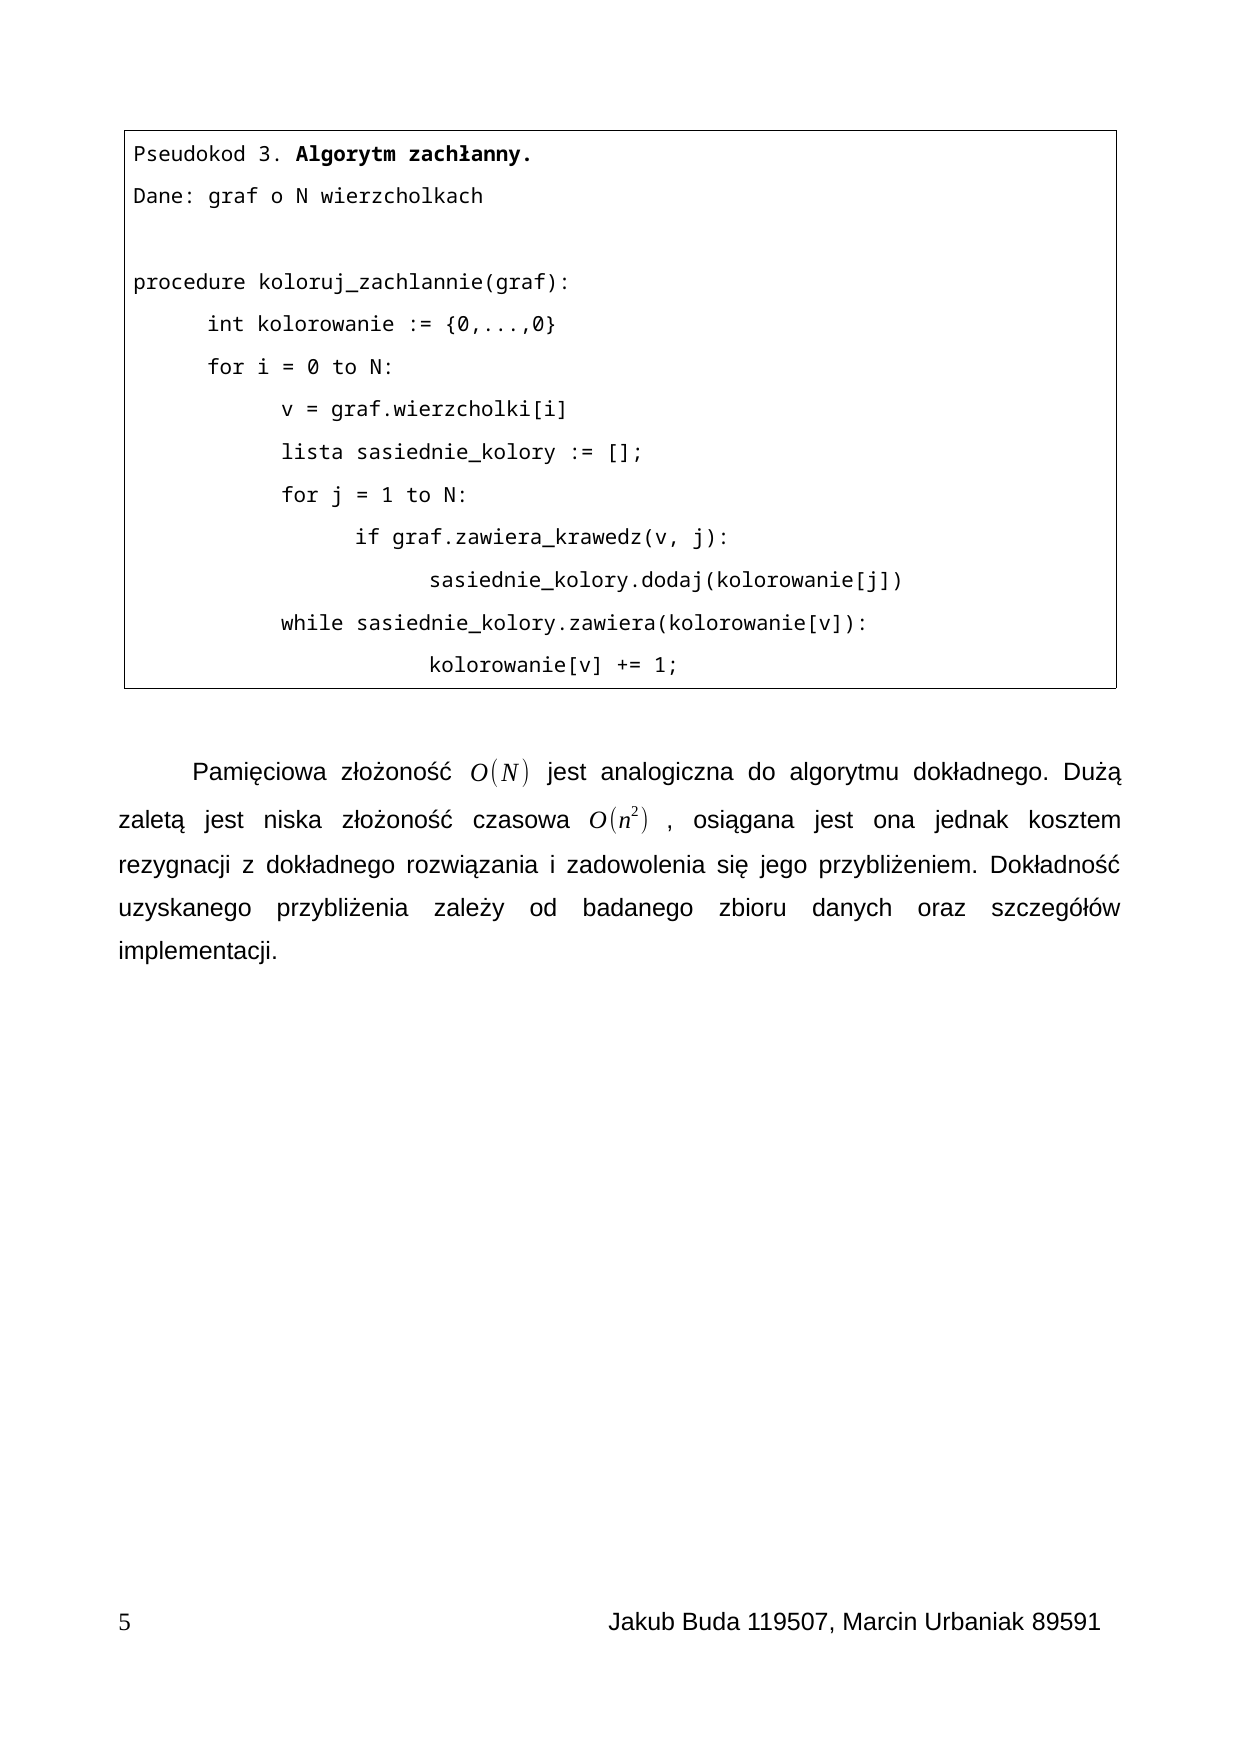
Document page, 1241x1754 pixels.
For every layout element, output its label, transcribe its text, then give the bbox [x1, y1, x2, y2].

text Dane: graf o N wierzcholkach [133, 182, 1107, 210]
text Pseudokod 3. Algorytm zachłanny. [133, 139, 1107, 167]
text while sasiednie_kolory.zawiera(kolorowanie[v]): [133, 608, 1107, 636]
text v = graf.wierzcholki[i] [133, 394, 1107, 423]
text if graf.zawiera_krawedz(v, j): [133, 522, 1107, 551]
text kolorowanie[v] += 1; [133, 650, 1107, 679]
text Pamięciowa złożonośćjest analogiczna do algorytmu dokładnego. Dużą zaletą jest niska złożoność czasowa, osiągana jest ona jednak kosztem rezygnacji z dokładnego rozwiązania i zadowolenia się jego przybliżeniem. Dokładność uzyskanego przybliżenia zależy od badanego zbioru danych oraz szczegółów implementacji. [118, 757, 1122, 964]
text int kolorowanie := {0,...,0} [133, 309, 1107, 338]
text procedure koloruj_zachlannie(graf): [133, 267, 1107, 295]
text lista sasiednie_kolory := []; [133, 437, 1107, 466]
text for i = 0 to N: [133, 352, 1107, 380]
text sasiednie_kolory.dodaj(kolorowanie[j]) [133, 565, 1107, 593]
text for j = 1 to N: [133, 480, 1107, 508]
